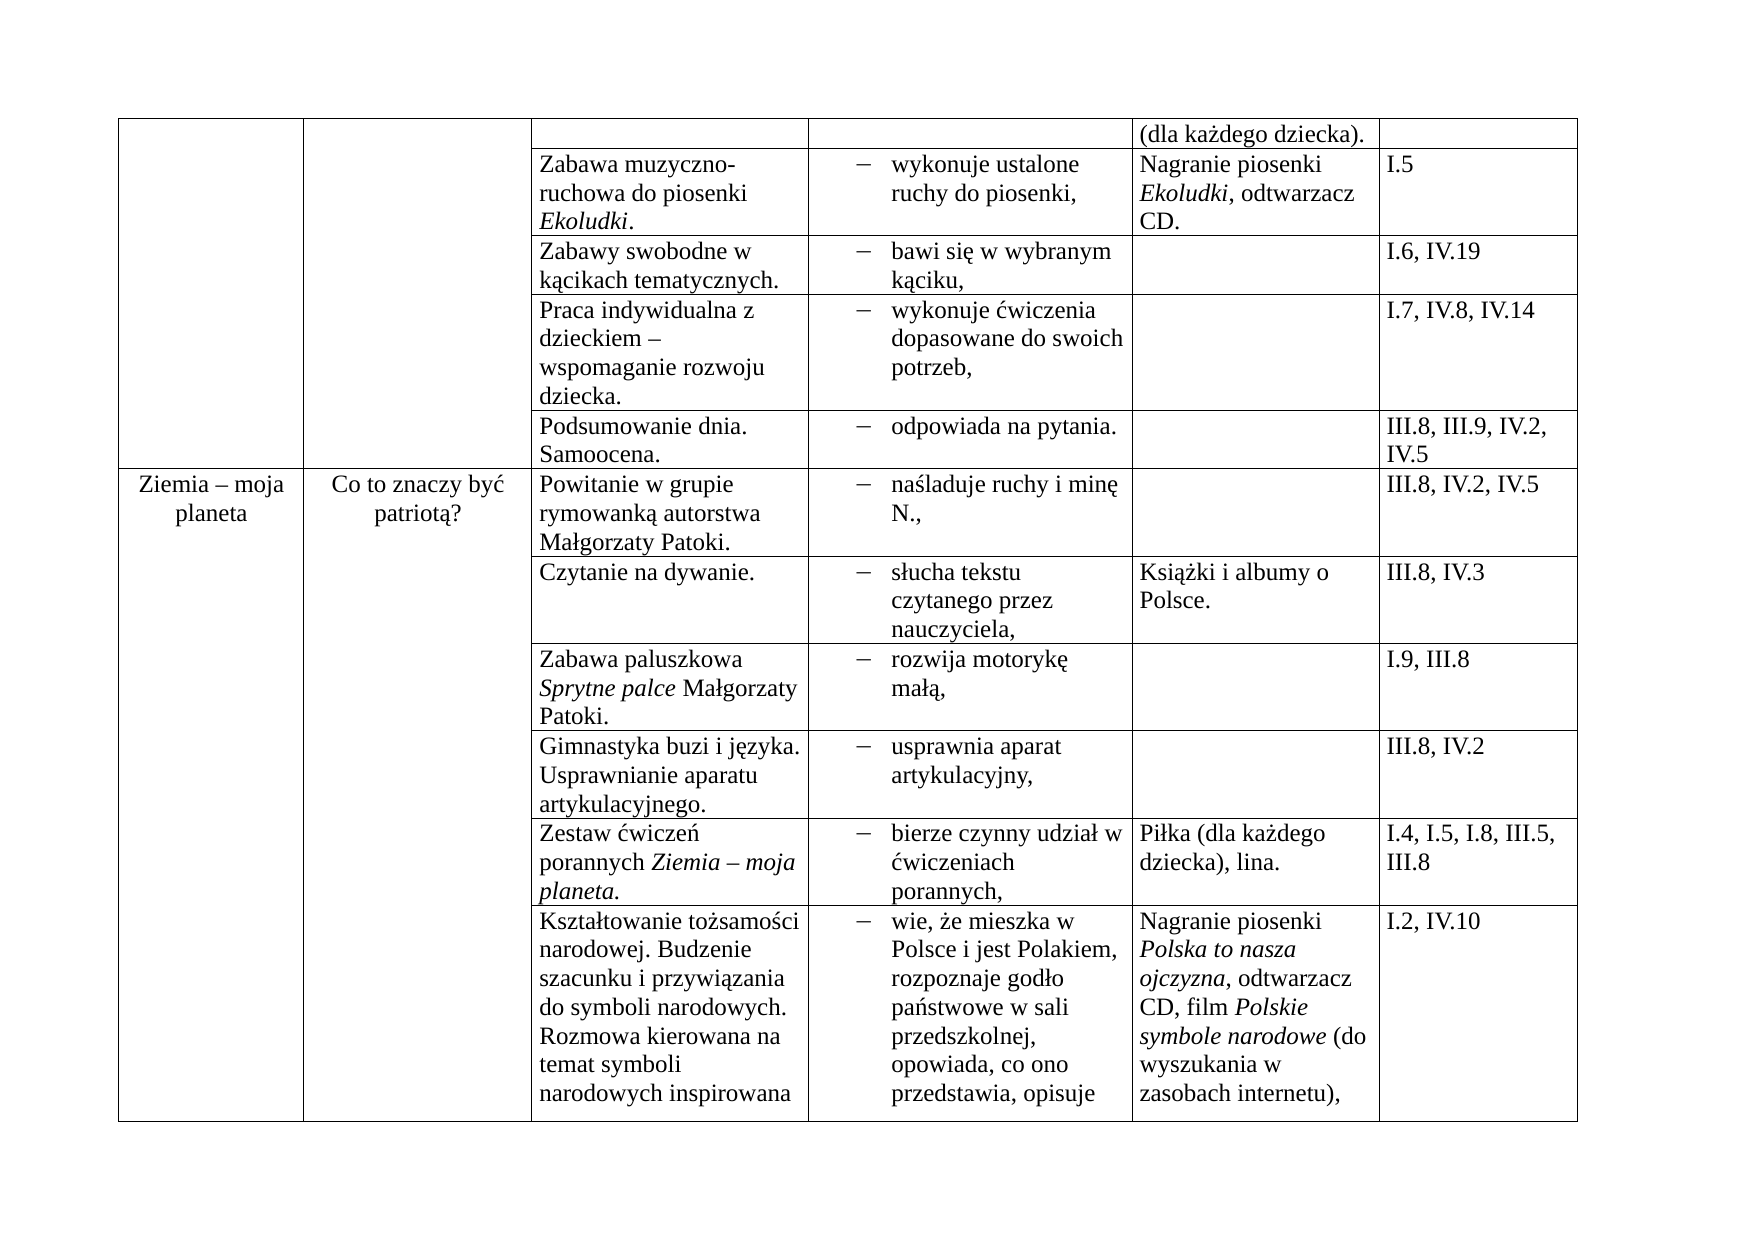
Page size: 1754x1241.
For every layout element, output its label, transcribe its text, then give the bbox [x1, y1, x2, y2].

table_cell Zabawy swobodne w kącikach tematycznych. [532, 236, 808, 294]
table_cell Piłka (dla każdego dziecka), lina. [1133, 819, 1379, 905]
table_cell Co to znaczy być patriotą? [304, 469, 531, 1121]
table_cell I.9, III.8 [1380, 644, 1577, 730]
table_cell rozwija motorykę małą, [809, 644, 1132, 730]
table_cell Powitanie w grupie rymowanką autorstwa Małgorzaty Patoki. [532, 469, 808, 556]
table_cell III.8, IV.3 [1380, 557, 1577, 643]
table_cell III.8, IV.2, IV.5 [1380, 469, 1577, 556]
table_cell [809, 119, 1132, 148]
table_cell I.2, IV.10 [1380, 906, 1577, 1121]
table_cell I.4, I.5, I.8, III.5, III.8 [1380, 819, 1577, 905]
table_cell Kształtowanie tożsamości narodowej. Budzenie szacunku i przywiązania do symboli narodowych. Rozmowa kierowana na temat symboli narodowych inspirowana [532, 906, 808, 1121]
table_cell bawi się w wybranym kąciku, [809, 236, 1132, 294]
table_cell Zestaw ćwiczeń porannych Ziemia – moja planeta. [532, 819, 808, 905]
table_cell III.8, III.9, IV.2, IV.5 [1380, 411, 1577, 468]
table_cell Zabawa muzyczno-ruchowa do piosenki Ekoludki. [532, 149, 808, 235]
table_cell Gimnastyka buzi i języka. Usprawnianie aparatu artykulacyjnego. [532, 731, 808, 817]
table_cell Nagranie piosenki Polska to nasza ojczyzna, odtwarzacz CD, film Polskie symbole narodowe (do wyszukania w zasobach internetu), [1133, 906, 1379, 1121]
table_cell [1133, 469, 1379, 556]
table_cell Praca indywidualna z dzieckiem – wspomaganie rozwoju dziecka. [532, 295, 808, 410]
table_cell [1133, 644, 1379, 730]
table_cell wykonuje ćwiczenia dopasowane do swoich potrzeb, [809, 295, 1132, 410]
table_cell Książki i albumy o Polsce. [1133, 557, 1379, 643]
table_cell Ziemia – moja planeta [119, 469, 303, 1121]
table_cell [532, 119, 808, 148]
table_cell I.6, IV.19 [1380, 236, 1577, 294]
table_cell Zabawa paluszkowa Sprytne palce Małgorzaty Patoki. [532, 644, 808, 730]
table_cell [1133, 295, 1379, 410]
table_cell III.8, IV.2 [1380, 731, 1577, 817]
table_cell bierze czynny udział w ćwiczeniach porannych, [809, 819, 1132, 905]
table_cell wie, że mieszka w Polsce i jest Polakiem, rozpoznaje godło państwowe w sali przedszkolnej, opowiada, co ono przedstawia, opisuje [809, 906, 1132, 1121]
table_cell [1133, 411, 1379, 468]
table_cell Czytanie na dywanie. [532, 557, 808, 643]
table_cell odpowiada na pytania. [809, 411, 1132, 468]
table_cell [1133, 731, 1379, 817]
table_cell I.7, IV.8, IV.14 [1380, 295, 1577, 410]
table_cell naśladuje ruchy i minę N., [809, 469, 1132, 556]
table_cell słucha tekstu czytanego przez nauczyciela, [809, 557, 1132, 643]
table_cell [1133, 236, 1379, 294]
table_cell I.5 [1380, 149, 1577, 235]
table_cell Podsumowanie dnia. Samoocena. [532, 411, 808, 468]
table_cell (dla każdego dziecka). [1133, 119, 1379, 148]
table_cell [1380, 119, 1577, 148]
table_cell Nagranie piosenki Ekoludki, odtwarzacz CD. [1133, 149, 1379, 235]
table_cell wykonuje ustalone ruchy do piosenki, [809, 149, 1132, 235]
table_cell usprawnia aparat artykulacyjny, [809, 731, 1132, 817]
